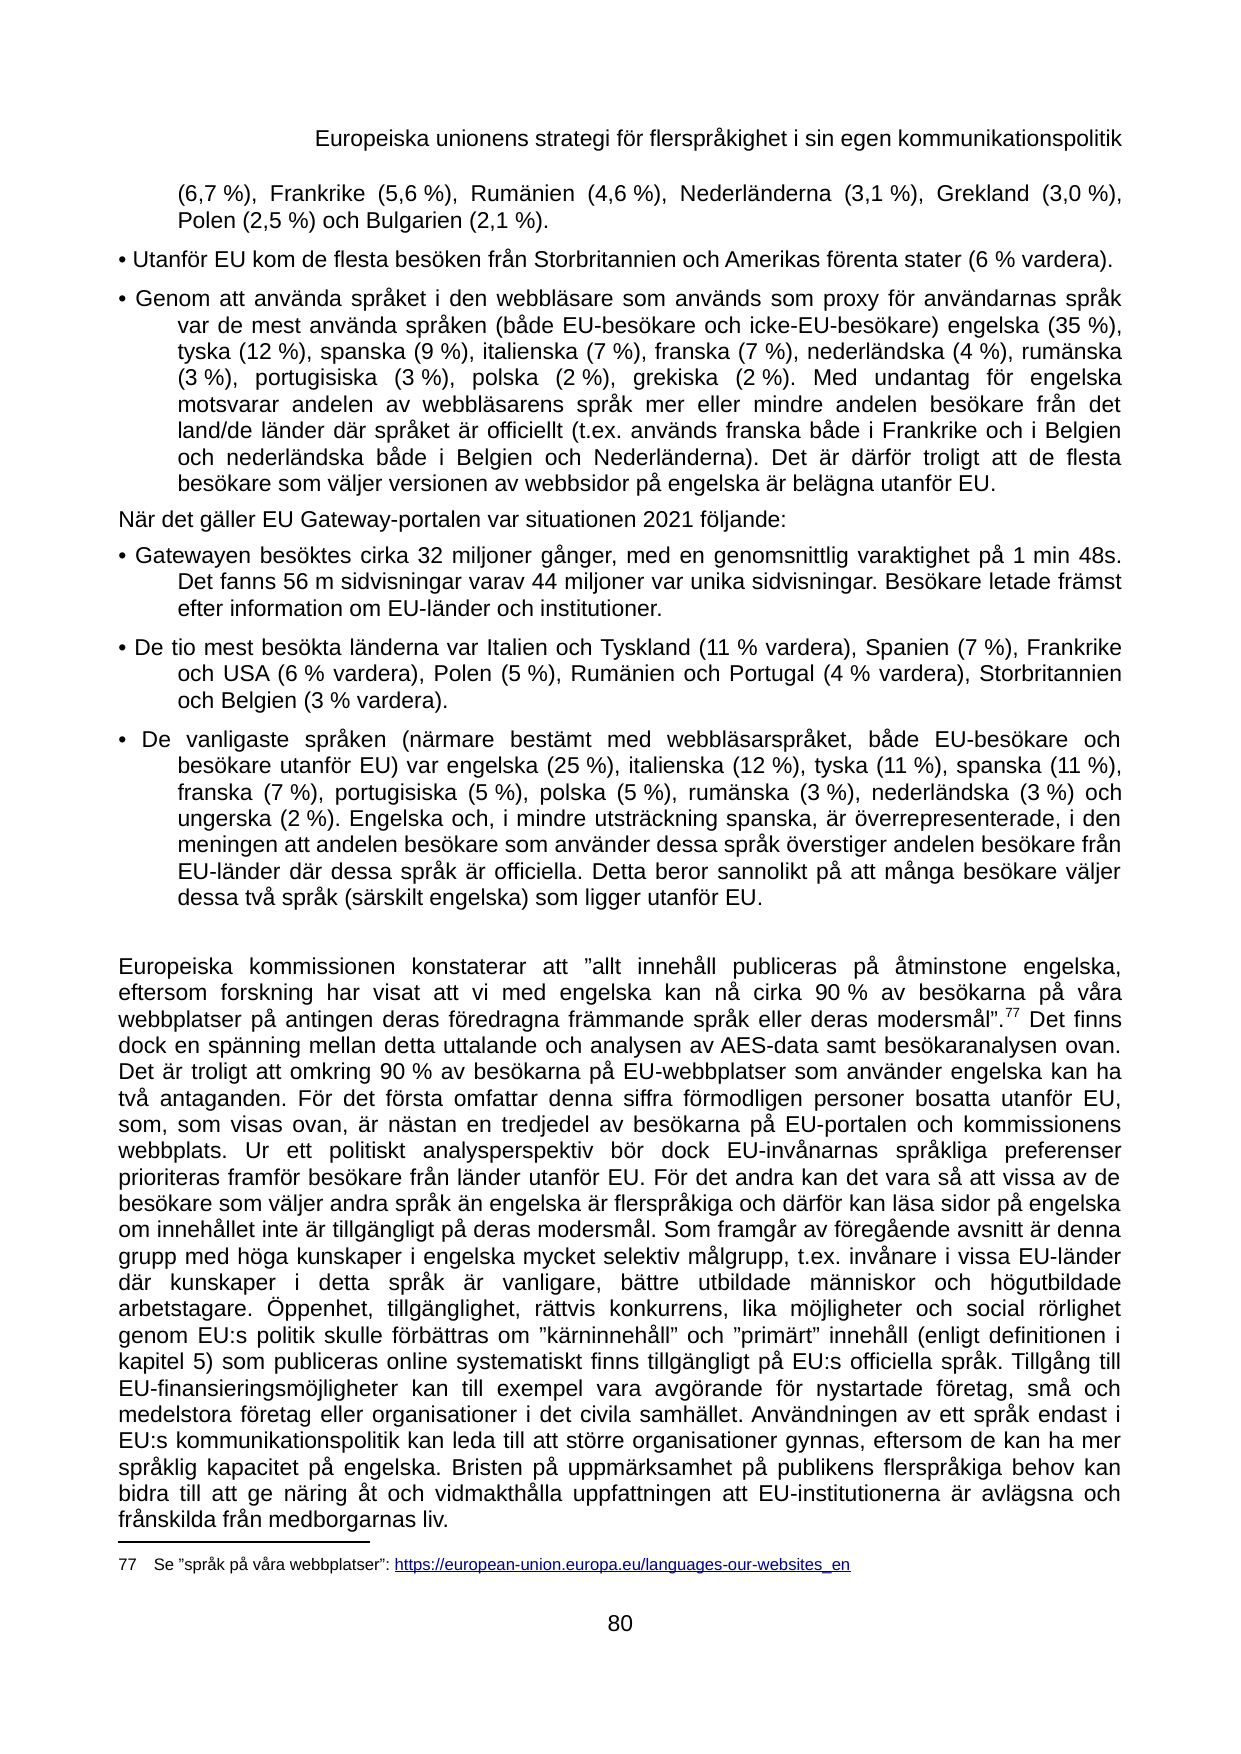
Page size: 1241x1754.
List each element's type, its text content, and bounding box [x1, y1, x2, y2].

text • De tio mest besökta länderna var Italien och Tyskland (11 % vardera), Spanien (7 %), Frankrike och USA (6 % vardera), Polen (5 %), Rumänien och Portugal (4 % vardera), Storbritannien och Belgien (3 % vardera). [118, 634, 1122, 713]
text (6,7 %), Frankrike (5,6 %), Rumänien (4,6 %), Nederländerna (3,1 %), Grekland (3,0 %), Polen (2,5 %) och Bulgarien (2,1 %). [118, 180, 1122, 233]
text Europeiska kommissionen konstaterar att ”allt innehåll publiceras på åtminstone engelska, eftersom forskning har visat att vi med engelska kan nå cirka 90 % av besökarna på våra webbplatser på antingen deras föredragna främmande språk eller deras modersmål”. Det finns dock en spänning mellan detta uttalande och analysen av AES-data samt besökaranalysen ovan. Det är troligt att omkring 90 % av besökarna på EU-webbplatser som använder engelska kan ha två antaganden. För det första omfattar denna siffra förmodligen personer bosatta utanför EU, som, som visas ovan, är nästan en tredjedel av besökarna på EU-portalen och kommissionens webbplats. Ur ett politiskt analysperspektiv bör dock EU-invånarnas språkliga preferenser prioriteras framför besökare från länder utanför EU. För det andra kan det vara så att vissa av de besökare som väljer andra språk än engelska är flerspråkiga och därför kan läsa sidor på engelska om innehållet inte är tillgängligt på deras modersmål. Som framgår av föregående avsnitt är denna grupp med höga kunskaper i engelska mycket selektiv målgrupp, t.ex. invånare i vissa EU-länder där kunskaper i detta språk är vanligare, bättre utbildade människor och högutbildade arbetstagare. Öppenhet, tillgänglighet, rättvis konkurrens, lika möjligheter och social rörlighet genom EU:s politik skulle förbättras om ”kärninnehåll” och ”primärt” innehåll (enligt definitionen i kapitel 5) som publiceras online systematiskt finns tillgängligt på EU:s officiella språk. Tillgång till EU-finansieringsmöjligheter kan till exempel vara avgörande för nystartade företag, små och medelstora företag eller organisationer i det civila samhället. Användningen av ett språk endast i EU:s kommunikationspolitik kan leda till att större organisationer gynnas, eftersom de kan ha mer språklig kapacitet på engelska. Bristen på uppmärksamhet på publikens flerspråkiga behov kan bidra till att ge näring åt och vidmakthålla uppfattningen att EU-institutionerna är avlägsna och frånskilda från medborgarnas liv. [118, 953, 1122, 1533]
text • Utanför EU kom de flesta besöken från Storbritannien och Amerikas förenta stater (6 % vardera). [118, 246, 1122, 272]
text • Gatewayen besöktes cirka 32 miljoner gånger, med en genomsnittlig varaktighet på 1 min 48s. Det fanns 56 m sidvisningar varav 44 miljoner var unika sidvisningar. Besökare letade främst efter information om EU-länder och institutioner. [118, 542, 1122, 621]
text • De vanligaste språken (närmare bestämt med webbläsarspråket, både EU-besökare och besökare utanför EU) var engelska (25 %), italienska (12 %), tyska (11 %), spanska (11 %), franska (7 %), portugisiska (5 %), polska (5 %), rumänska (3 %), nederländska (3 %) och ungerska (2 %). Engelska och, i mindre utsträckning spanska, är överrepresenterade, i den meningen att andelen besökare som använder dessa språk överstiger andelen besökare från EU-länder där dessa språk är officiella. Detta beror sannolikt på att många besökare väljer dessa två språk (särskilt engelska) som ligger utanför EU. [118, 726, 1122, 910]
text När det gäller EU Gateway-portalen var situationen 2021 följande: [118, 506, 1122, 532]
text Se ”språk på våra webbplatser”: https://european-union.europa.eu/languages-our-websites_en [118, 1554, 1122, 1573]
text • Genom att använda språket i den webbläsare som används som proxy för användarnas språk var de mest använda språken (både EU-besökare och icke-EU-besökare) engelska (35 %), tyska (12 %), spanska (9 %), italienska (7 %), franska (7 %), nederländska (4 %), rumänska (3 %), portugisiska (3 %), polska (2 %), grekiska (2 %). Med undantag för engelska motsvarar andelen av webbläsarens språk mer eller mindre andelen besökare från det land/de länder där språket är officiellt (t.ex. används franska både i Frankrike och i Belgien och nederländska både i Belgien och Nederländerna). Det är därför troligt att de flesta besökare som väljer versionen av webbsidor på engelska är belägna utanför EU. [118, 285, 1122, 496]
